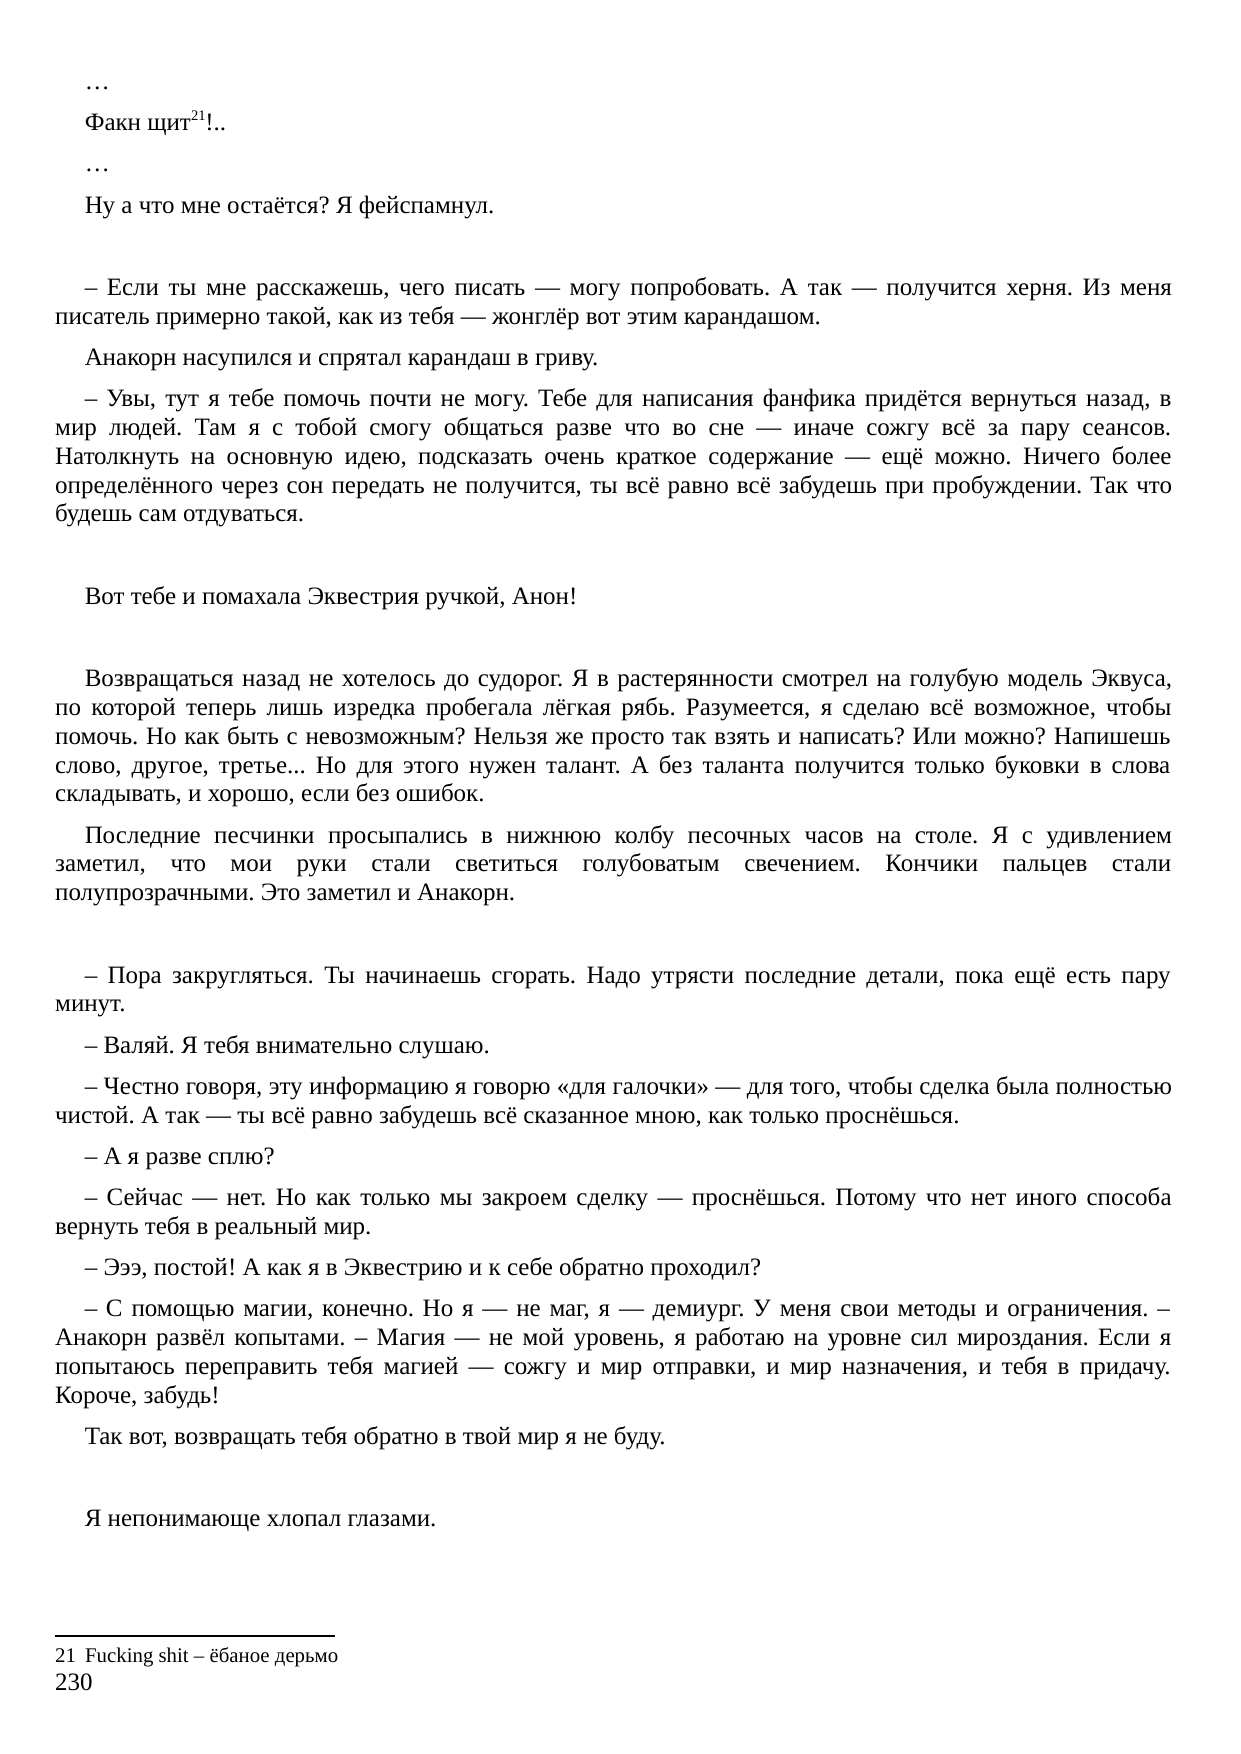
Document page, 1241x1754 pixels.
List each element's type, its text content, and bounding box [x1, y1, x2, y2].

text – Валяй. Я тебя внимательно слушаю. [55, 1030, 1173, 1058]
text Fucking shit – ёбаное дерьмо [55, 1642, 1173, 1667]
text – С помощью магии, конечно. Но я — не маг, я — демиург. У меня свои методы и ограничения. – Анакорн развёл копытами. – Магия — не мой уровень, я работаю на уровне сил мироздания. Если я попытаюсь переправить тебя магией — сожгу и мир отправки, и мир назначения, и тебя в придачу. Короче, забудь! [55, 1293, 1173, 1408]
text … [55, 148, 1173, 177]
text – Честно говоря, эту информацию я говорю «для галочки» — для того, чтобы сделка была полностью чистой. А так — ты всё равно забудешь всё сказанное мною, как только проснёшься. [55, 1071, 1173, 1128]
text Анакорн насупился и спрятал карандаш в гриву. [55, 342, 1173, 371]
text – Увы, тут я тебе помочь почти не могу. Тебе для написания фанфика придётся вернуться назад, в мир людей. Там я с тобой смогу общаться разве что во сне — иначе сожгу всё за пару сеансов. Натолкнуть на основную идею, подсказать очень краткое содержание — ещё можно. Ничего более определённого через сон передать не получится, ты всё равно всё забудешь при пробуждении. Так что будешь сам отдуваться. [55, 383, 1173, 527]
text – Эээ, постой! А как я в Эквестрию и к себе обратно проходил? [55, 1252, 1173, 1281]
text Последние песчинки просыпались в нижнюю колбу песочных часов на столе. Я с удивлением заметил, что мои руки стали светиться голубоватым свечением. Кончики пальцев стали полупрозрачными. Это заметил и Анакорн. [55, 820, 1173, 906]
text Вот тебе и помахала Эквестрия ручкой, Анон! [55, 581, 1173, 610]
text – Сейчас — нет. Но как только мы закроем сделку — проснёшься. Потому что нет иного способа вернуть тебя в реальный мир. [55, 1182, 1173, 1240]
text – Если ты мне расскажешь, чего писать — могу попробовать. А так — получится херня. Из меня писатель примерно такой, как из тебя — жонглёр вот этим карандашом. [55, 272, 1173, 330]
text – А я разве сплю? [55, 1141, 1173, 1170]
text Я непонимающе хлопал глазами. [55, 1503, 1173, 1532]
text Возвращаться назад не хотелось до судорог. Я в растерянности смотрел на голубую модель Эквуса, по которой теперь лишь изредка пробегала лёгкая рябь. Разумеется, я сделаю всё возможное, чтобы помочь. Но как быть с невозможным? Нельзя же просто так взять и написать? Или можно? Напишешь слово, другое, третье... Но для этого нужен талант. А без таланта получится только буковки в слова складывать, и хорошо, если без ошибок. [55, 663, 1173, 807]
text Ну а что мне остаётся? Я фейспамнул. [55, 190, 1173, 218]
text … [55, 66, 1173, 95]
text Факн щит!.. [55, 107, 1173, 136]
text Так вот, возвращать тебя обратно в твой мир я не буду. [55, 1421, 1173, 1450]
text – Пора закругляться. Ты начинаешь сгорать. Надо утрясти последние детали, пока ещё есть пару минут. [55, 960, 1173, 1017]
